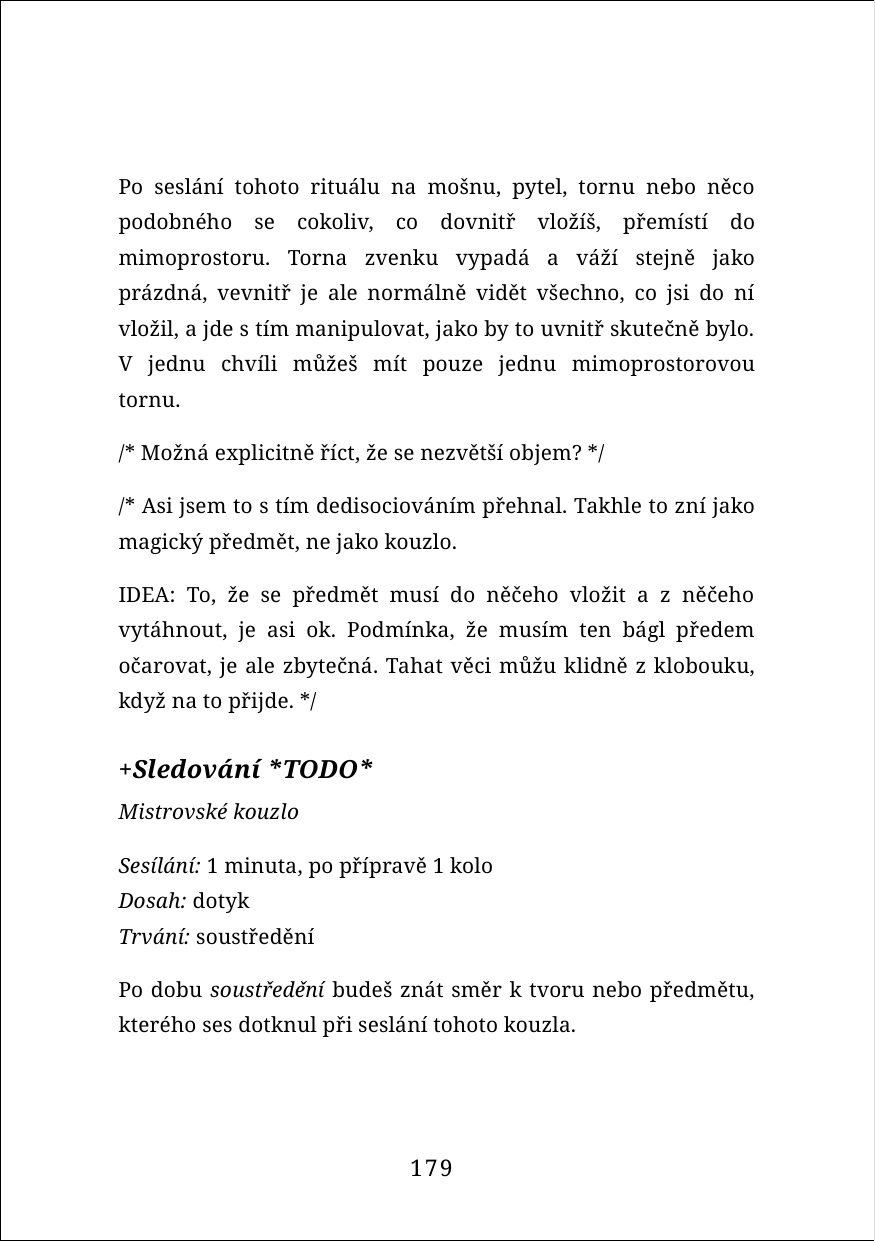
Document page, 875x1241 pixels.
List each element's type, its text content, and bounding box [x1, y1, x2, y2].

subtitle +Sledování *TODO* [118, 752, 756, 786]
text Po dobu soustředění budeš znát směr k tvoru nebo předmětu, kterého ses dotknul při seslání tohoto kouzla. [118, 975, 756, 1039]
text /* Možná explicitně říct, že se nezvětší objem? */ [118, 438, 756, 467]
text IDEA: To, že se předmět musí do něčeho vložit a z něčeho vytáhnout, je asi ok. Podmínka, že musím ten bágl předem očarovat, je ale zbytečná. Tahat věci můžu klidně z klobouku, když na to přijde. */ [118, 580, 756, 715]
text /* Asi jsem to s tím dedisociováním přehnal. Takhle to zní jako magický předmět, ne jako kouzlo. [118, 491, 756, 555]
text Po seslání tohoto rituálu na mošnu, pytel, tornu nebo něco podobného se cokoliv, co dovnitř vložíš, přemístí do mimoprostoru. Torna zvenku vypadá a váží stejně jako prázdná, vevnitř je ale normálně vidět všechno, co jsi do ní vložil, a jde s tím manipulovat, jako by to uvnitř skutečně bylo. V jednu chvíli můžeš mít pouze jednu mimoprostorovou tornu. [118, 172, 756, 413]
text Sesílání: 1 minuta, po přípravě 1 kolo Dosah: dotyk Trvání: soustředění [118, 851, 756, 950]
text Mistrovské kouzlo [118, 797, 756, 826]
